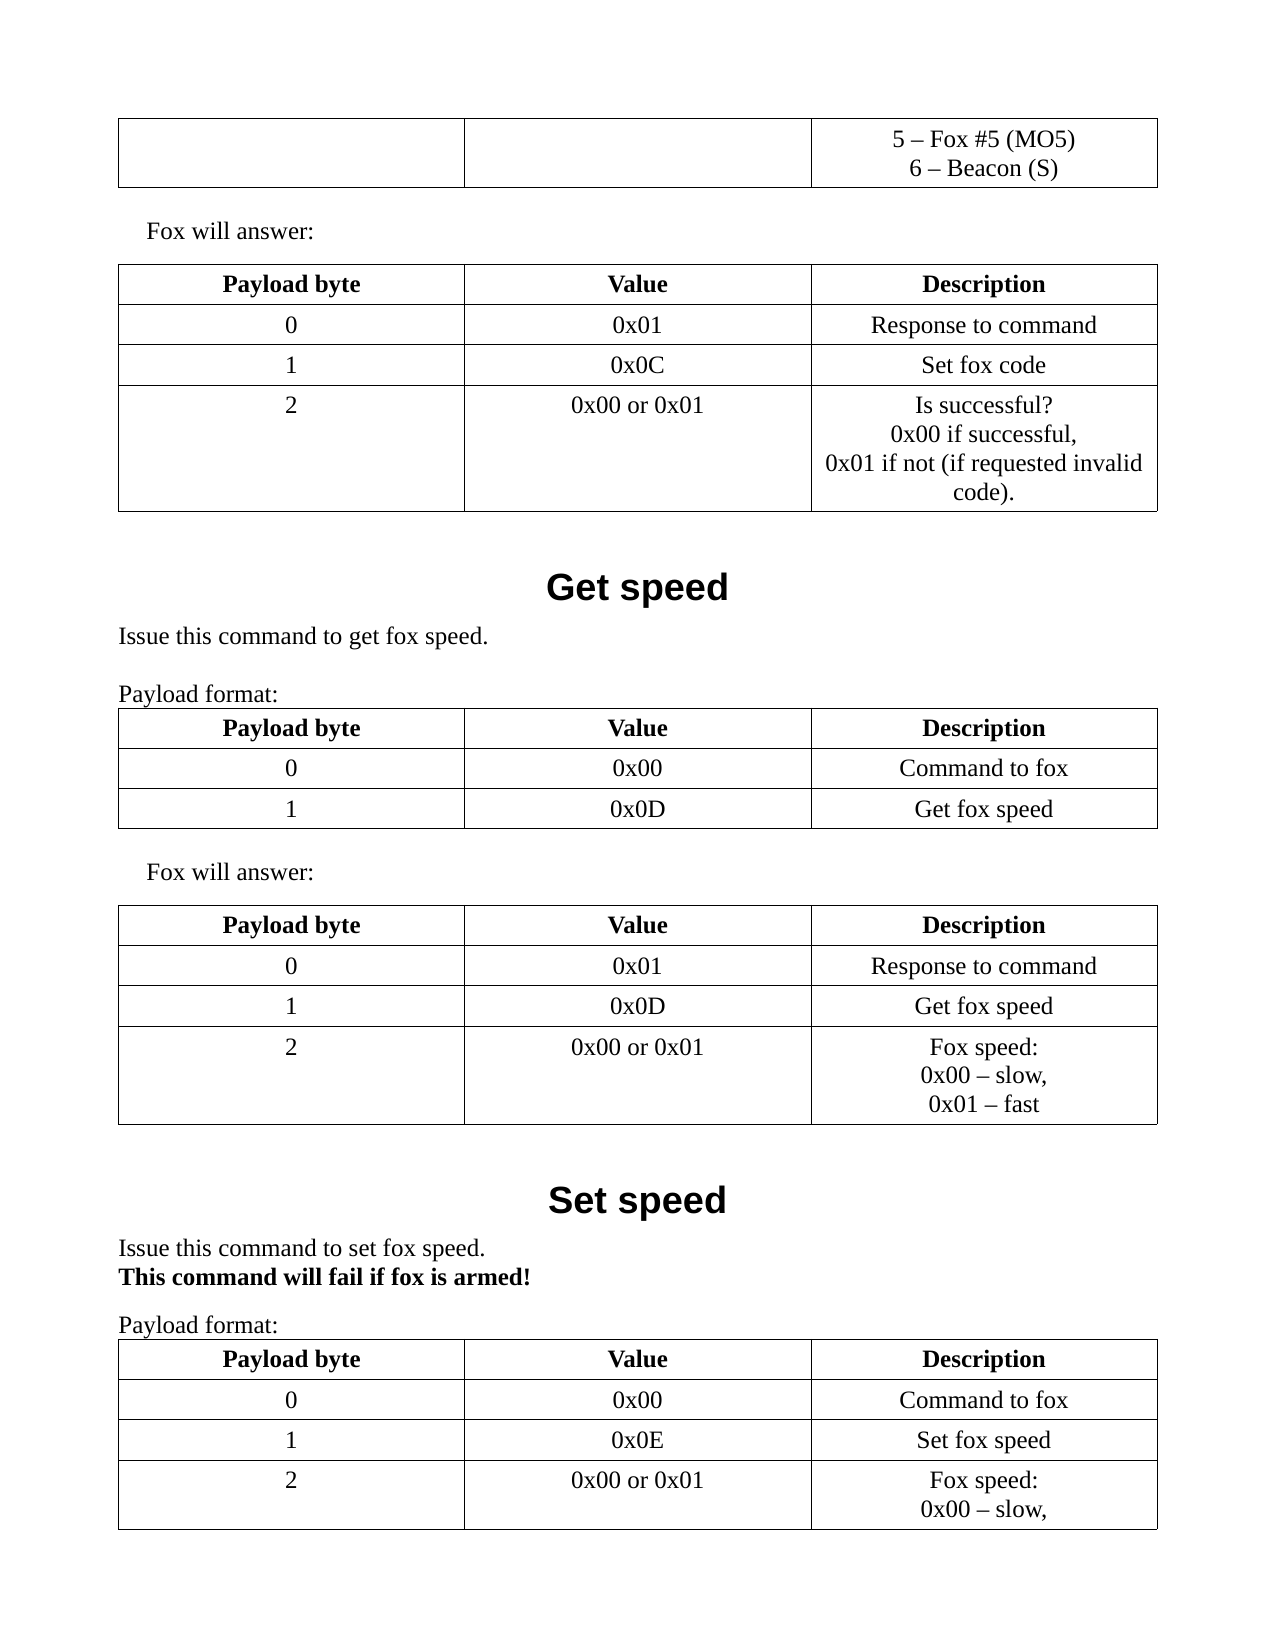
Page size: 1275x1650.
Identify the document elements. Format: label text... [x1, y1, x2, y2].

table_cell Get fox speed [812, 986, 1157, 1026]
table_header Value [465, 265, 811, 304]
table_cell [465, 119, 811, 187]
text Fox will answer: [118, 216, 1157, 245]
table_cell Response to command [812, 305, 1157, 344]
table_header Payload byte [119, 709, 464, 748]
table_cell Fox speed: 0x00 – slow, 0x01 – fast [812, 1027, 1157, 1123]
text Issue this command to set fox speed. [118, 1233, 1157, 1262]
table_header Payload byte [119, 906, 464, 945]
table_cell 0x00 [465, 749, 811, 788]
table_cell 1 [119, 986, 464, 1026]
text Issue this command to get fox speed. [118, 621, 1157, 650]
table_header Description [812, 265, 1157, 304]
text This command will fail if fox is armed! [118, 1262, 1157, 1291]
table_cell Response to command [812, 946, 1157, 985]
table_cell [119, 119, 464, 187]
subtitle Get speed [118, 565, 1157, 609]
table_cell 5 – Fox #5 (MO5) 6 – Beacon (S) [812, 119, 1157, 187]
table_cell 0x0E [465, 1420, 811, 1459]
text Payload format: [118, 1310, 1157, 1339]
table_cell Get fox speed [812, 789, 1157, 828]
subtitle Set speed [118, 1177, 1157, 1221]
table_cell Fox speed: 0x00 – slow, [812, 1461, 1157, 1529]
table_cell Set fox code [812, 345, 1157, 384]
table_cell 0x00 or 0x01 [465, 1461, 811, 1529]
table_cell 1 [119, 345, 464, 384]
table_cell 1 [119, 789, 464, 828]
text Payload format: [118, 679, 1157, 707]
table_cell 0x0D [465, 789, 811, 828]
table_cell Set fox speed [812, 1420, 1157, 1459]
table_cell 0x0C [465, 345, 811, 384]
table_cell 0 [119, 305, 464, 344]
table_header Value [465, 1340, 811, 1379]
text Fox will answer: [118, 857, 1157, 886]
table_cell Is successful? 0x00 if successful, 0x01 if not (if requested invalid code). [812, 386, 1157, 511]
table_header Value [465, 709, 811, 748]
table_cell 1 [119, 1420, 464, 1459]
table_cell 0 [119, 1380, 464, 1419]
table_cell Command to fox [812, 1380, 1157, 1419]
table_header Value [465, 906, 811, 945]
table_header Description [812, 1340, 1157, 1379]
table_cell 0x00 or 0x01 [465, 1027, 811, 1123]
table_cell Command to fox [812, 749, 1157, 788]
table_cell 0x01 [465, 946, 811, 985]
table_cell 2 [119, 386, 464, 511]
table_cell 0x0D [465, 986, 811, 1026]
table_header Payload byte [119, 265, 464, 304]
table_header Description [812, 709, 1157, 748]
table_header Payload byte [119, 1340, 464, 1379]
table_cell 0 [119, 946, 464, 985]
table_header Description [812, 906, 1157, 945]
table_cell 2 [119, 1461, 464, 1529]
table_cell 0x00 or 0x01 [465, 386, 811, 511]
table_cell 0 [119, 749, 464, 788]
table_cell 2 [119, 1027, 464, 1123]
table_cell 0x01 [465, 305, 811, 344]
table_cell 0x00 [465, 1380, 811, 1419]
